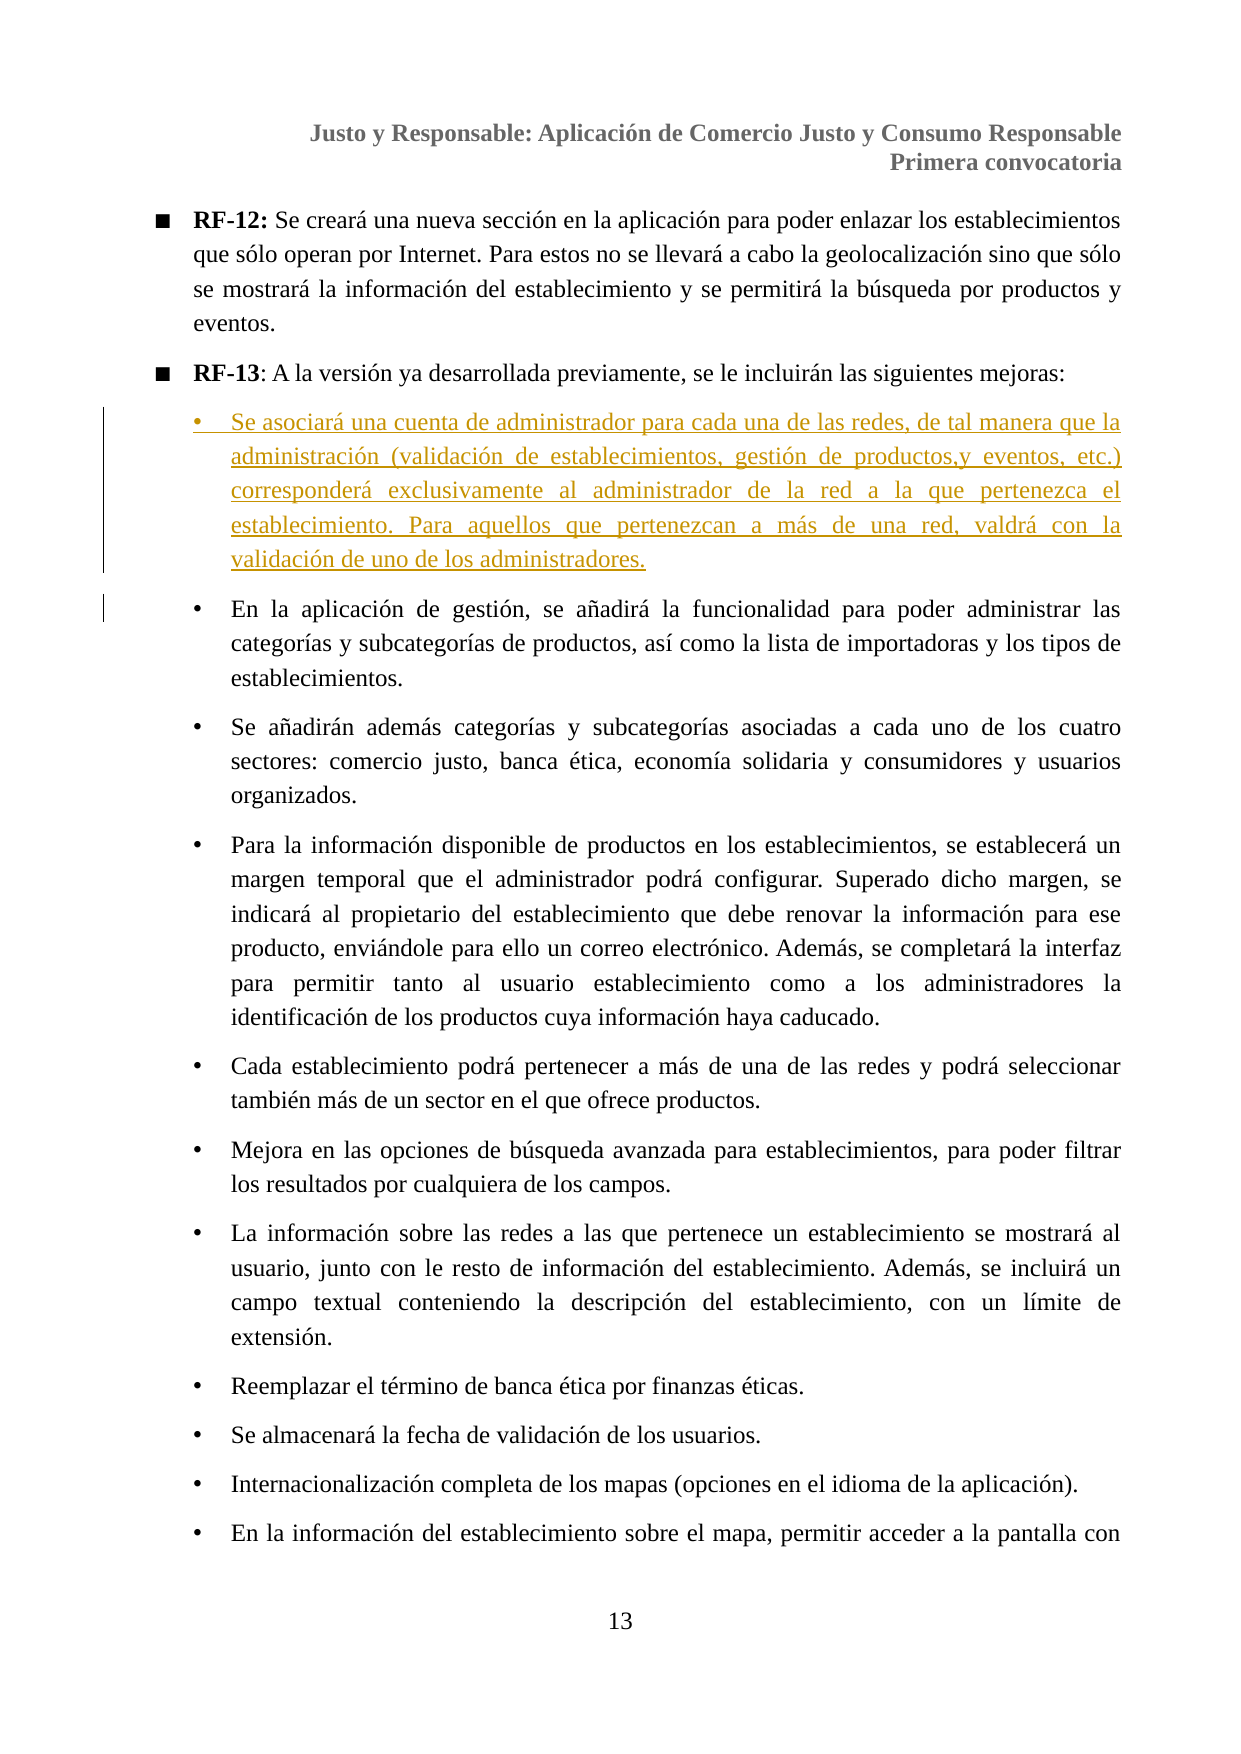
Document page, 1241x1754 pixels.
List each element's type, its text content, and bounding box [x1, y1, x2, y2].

list Cada establecimiento podrá pertenecer a más de una de las redes y podrá seleccionar también más de un sector en el que ofrece productos. [193, 1051, 1122, 1114]
list La información sobre las redes a las que pertenece un establecimiento se mostrará al usuario, junto con le resto de información del establecimiento. Además, se incluirá un campo textual conteniendo la descripción del establecimiento, con un límite de extensión. [193, 1218, 1122, 1350]
list En la información del establecimiento sobre el mapa, permitir acceder a la pantalla con [193, 1518, 1122, 1547]
list Reemplazar el término de banca ética por finanzas éticas. [193, 1371, 1122, 1399]
list Se almacenará la fecha de validación de los usuarios. [193, 1420, 1122, 1448]
list En la aplicación de gestión, se añadirá la funcionalidad para poder administrar las categorías y subcategorías de productos, así como la lista de importadoras y los tipos de establecimientos. [193, 594, 1122, 691]
list Para la información disponible de productos en los establecimientos, se establecerá un margen temporal que el administrador podrá configurar. Superado dicho margen, se indicará al propietario del establecimiento que debe renovar la información para ese producto, enviándole para ello un correo electrónico. Además, se completará la interfaz para permitir tanto al usuario establecimiento como a los administradores la identificación de los productos cuya información haya caducado. [193, 830, 1122, 1031]
list Se asociará una cuenta de administrador para cada una de las redes, de tal manera que la administración (validación de establecimientos, gestión de productos,y eventos, etc.) corresponderá exclusivamente al administrador de la red a la que pertenezca el establecimiento. Para aquellos que pertenezcan a más de una red, valdrá con la validación de uno de los administradores. [193, 407, 1122, 573]
list RF-13: A la versión ya desarrollada previamente, se le incluirán las siguientes mejoras: [156, 358, 1122, 386]
list Mejora en las opciones de búsqueda avanzada para establecimientos, para poder filtrar los resultados por cualquiera de los campos. [193, 1135, 1122, 1198]
list RF-12: Se creará una nueva sección en la aplicación para poder enlazar los establecimientos que sólo operan por Internet. Para estos no se llevará a cabo la geolocalización sino que sólo se mostrará la información del establecimiento y se permitirá la búsqueda por productos y eventos. [156, 205, 1122, 337]
list Se añadirán además categorías y subcategorías asociadas a cada uno de los cuatro sectores: comercio justo, banca ética, economía solidaria y consumidores y usuarios organizados. [193, 712, 1122, 809]
list Internacionalización completa de los mapas (opciones en el idioma de la aplicación). [193, 1469, 1122, 1498]
